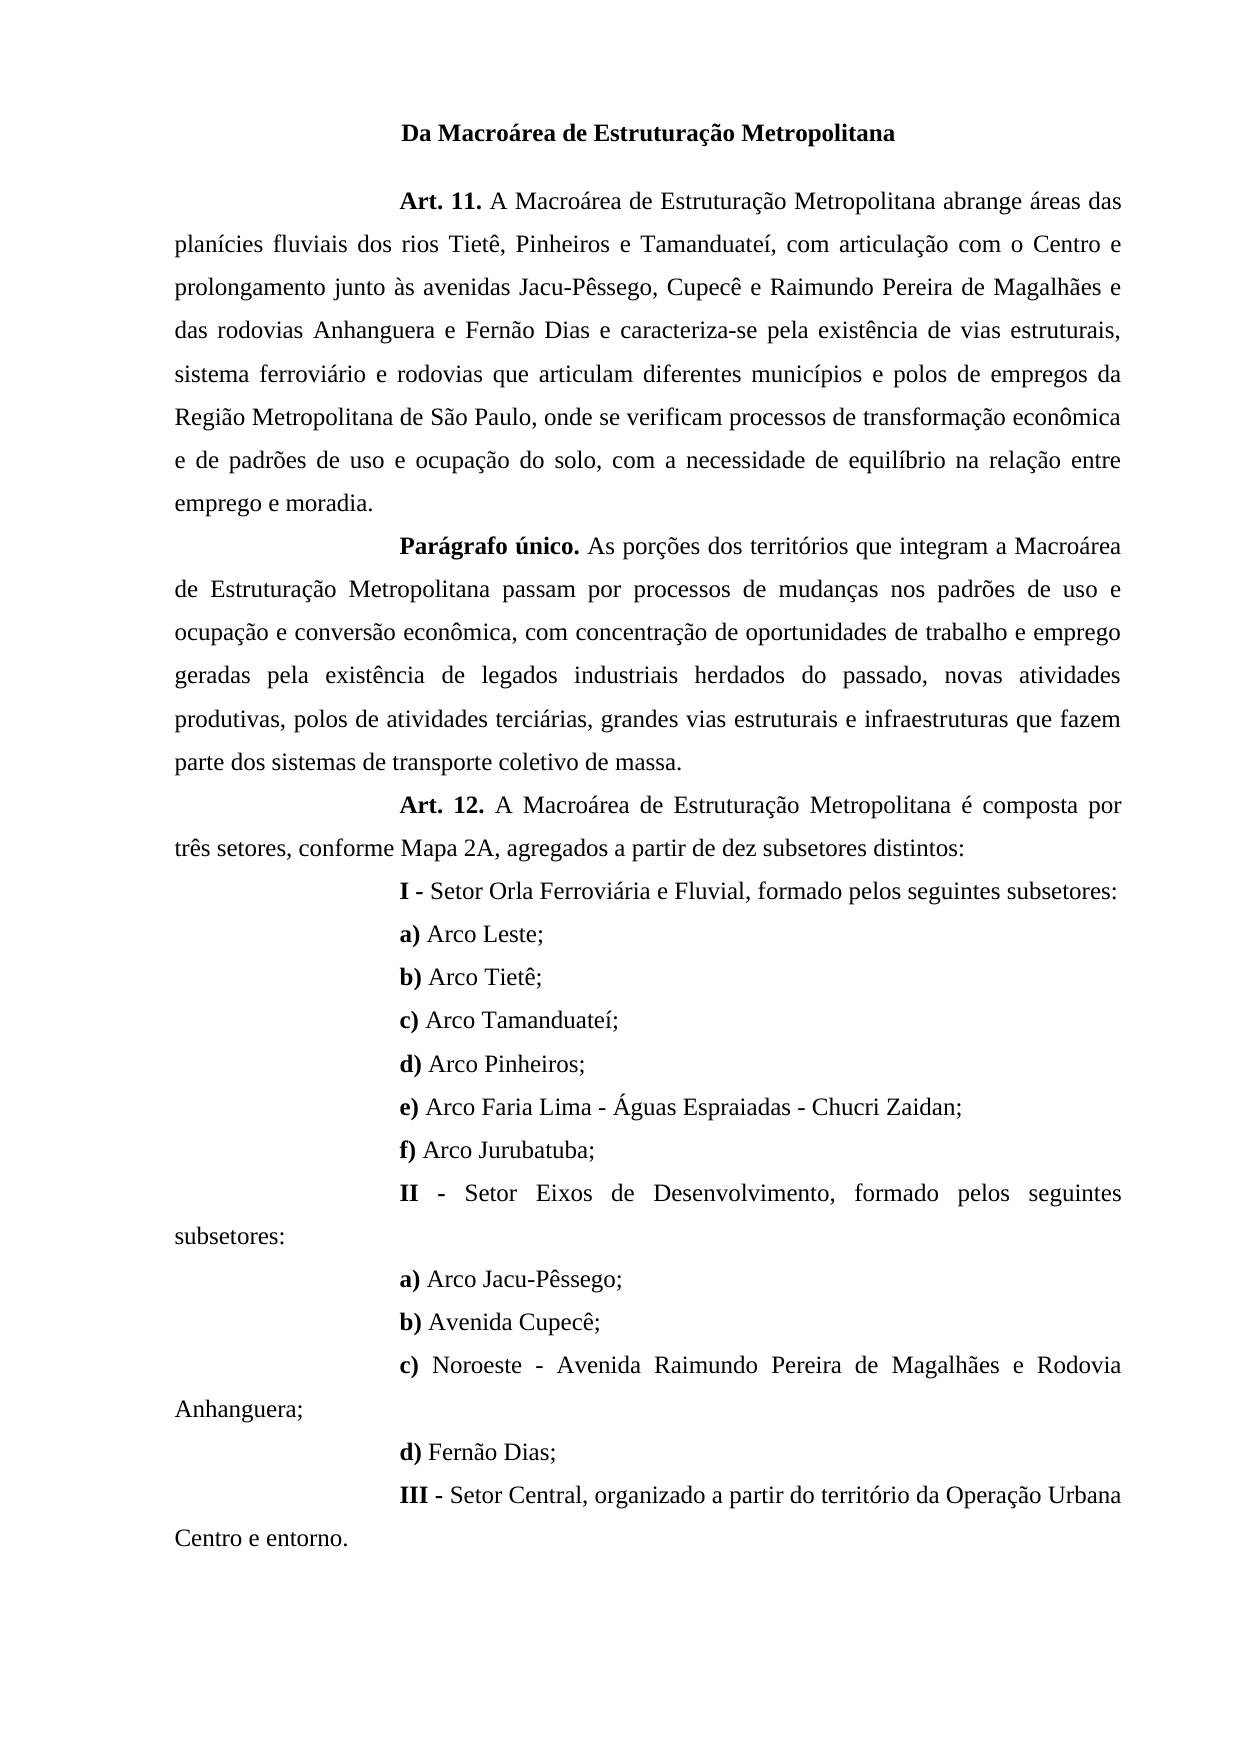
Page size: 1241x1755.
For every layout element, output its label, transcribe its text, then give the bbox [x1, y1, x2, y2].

text I - Setor Orla Ferroviária e Fluvial, formado pelos seguintes subsetores: [174, 876, 1122, 905]
text e) Arco Faria Lima - Águas Espraiadas - Chucri Zaidan; [174, 1092, 1122, 1121]
text b) Arco Tietê; [174, 962, 1122, 991]
text d) Arco Pinheiros; [174, 1049, 1122, 1077]
text f) Arco Jurubatuba; [174, 1135, 1122, 1164]
text a) Arco Leste; [174, 919, 1122, 948]
text Art. 11. A Macroárea de Estruturação Metropolitana abrange áreas das planícies fluviais dos rios Tietê, Pinheiros e Tamanduateí, com articulação com o Centro e prolongamento junto às avenidas Jacu-Pêssego, Cupecê e Raimundo Pereira de Magalhães e das rodovias Anhanguera e Fernão Dias e caracteriza-se pela existência de vias estruturais, sistema ferroviário e rodovias que articulam diferentes municípios e polos de empregos da Região Metropolitana de São Paulo, onde se verificam processos de transformação econômica e de padrões de uso e ocupação do solo, com a necessidade de equilíbrio na relação entre emprego e moradia. [174, 186, 1122, 517]
text c) Noroeste - Avenida Raimundo Pereira de Magalhães e Rodovia Anhanguera; [174, 1351, 1122, 1422]
text III - Setor Central, organizado a partir do território da Operação Urbana Centro e entorno. [174, 1480, 1122, 1552]
text Da Macroárea de Estruturação Metropolitana [174, 118, 1122, 147]
text b) Avenida Cupecê; [174, 1307, 1122, 1336]
text Parágrafo único. As porções dos territórios que integram a Macroárea de Estruturação Metropolitana passam por processos de mudanças nos padrões de uso e ocupação e conversão econômica, com concentração de oportunidades de trabalho e emprego geradas pela existência de legados industriais herdados do passado, novas atividades produtivas, polos de atividades terciárias, grandes vias estruturais e infraestruturas que fazem parte dos sistemas de transporte coletivo de massa. [174, 531, 1122, 776]
text II - Setor Eixos de Desenvolvimento, formado pelos seguintes subsetores: [174, 1178, 1122, 1250]
text d) Fernão Dias; [174, 1437, 1122, 1466]
text c) Arco Tamanduateí; [174, 1006, 1122, 1034]
text Art. 12. A Macroárea de Estruturação Metropolitana é composta por três setores, conforme Mapa 2A, agregados a partir de dez subsetores distintos: [174, 790, 1122, 862]
text a) Arco Jacu-Pêssego; [174, 1264, 1122, 1293]
